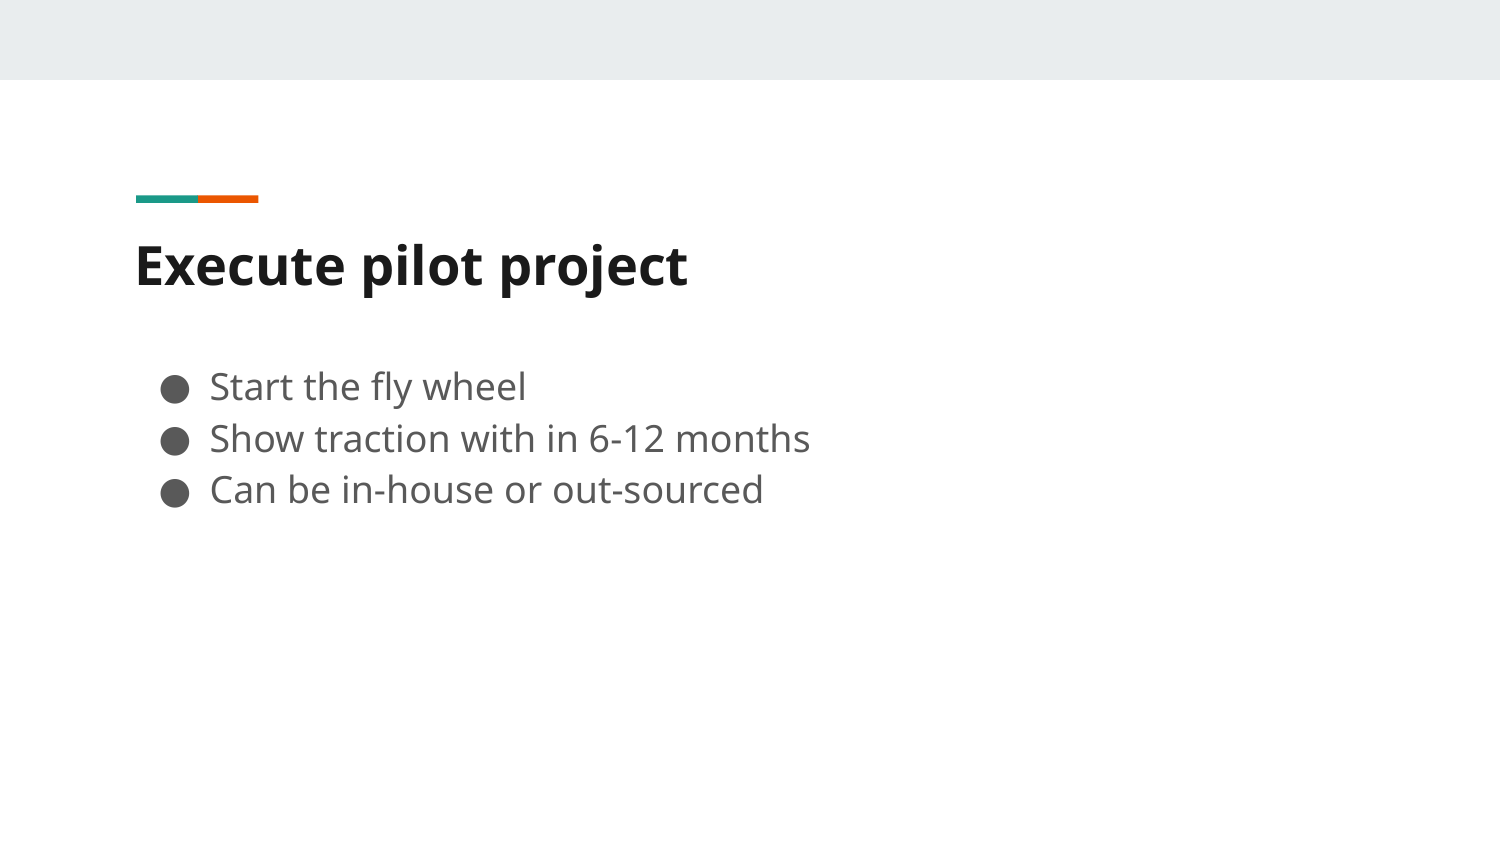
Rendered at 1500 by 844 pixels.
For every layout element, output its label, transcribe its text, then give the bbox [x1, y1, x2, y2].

title Execute pilot project [119, 216, 1381, 305]
list Start the fly wheel Show traction with in 6-12 months Can be in-house or out-sourced [119, 341, 1381, 712]
